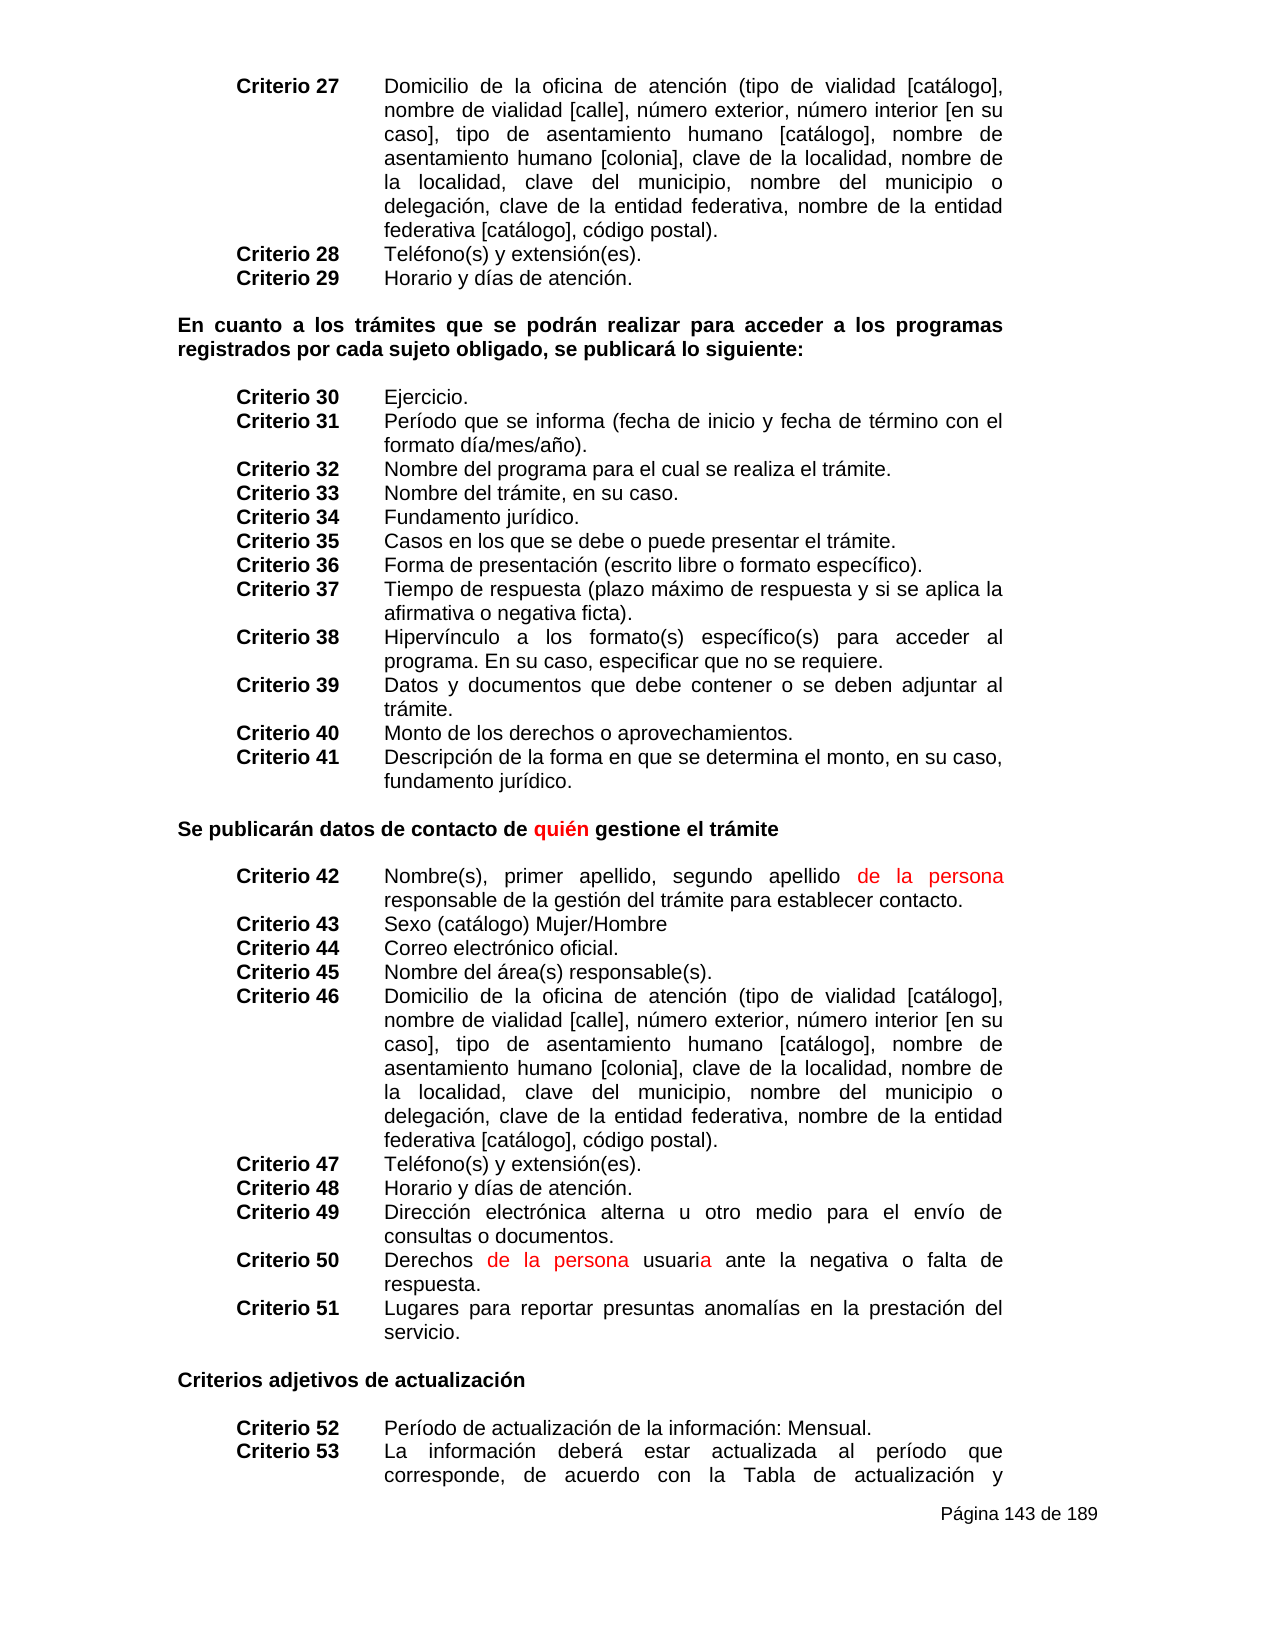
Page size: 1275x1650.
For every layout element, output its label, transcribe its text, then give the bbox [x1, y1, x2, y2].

text Criterio 50 Derechos de la persona usuaria ante la negativa o falta de respuesta. [236, 1248, 1004, 1296]
text Criterio 44 Correo electrónico oficial. [236, 936, 1004, 960]
text Criterio 52 Período de actualización de la información: Mensual. [236, 1415, 1004, 1439]
text Criterio 33 Nombre del trámite, en su caso. [236, 481, 1004, 505]
text Criterio 42 Nombre(s), primer apellido, segundo apellido de la persona responsable de la gestión del trámite para establecer contacto. [236, 864, 1004, 912]
text Criterio 30 Ejercicio. [236, 385, 1004, 409]
text Criterio 51 Lugares para reportar presuntas anomalías en la prestación del servicio. [236, 1296, 1004, 1343]
text Criterio 45 Nombre del área(s) responsable(s). [236, 960, 1004, 984]
text Criterio 46 Domicilio de la oficina de atención (tipo de vialidad [catálogo], nombre de vialidad [calle], número exterior, número interior [en su caso], tipo de asentamiento humano [catálogo], nombre de asentamiento humano [colonia], clave de la localidad, nombre de la localidad, clave del municipio, nombre del municipio o delegación, clave de la entidad federativa, nombre de la entidad federativa [catálogo], código postal). [236, 984, 1004, 1152]
text En cuanto a los trámites que se podrán realizar para acceder a los programas registrados por cada sujeto obligado, se publicará lo siguiente: [177, 313, 1004, 361]
text Criterios adjetivos de actualización [177, 1367, 1009, 1391]
text Criterio 48 Horario y días de atención. [236, 1176, 1004, 1200]
text Criterio 29 Horario y días de atención. [236, 265, 1004, 289]
text Criterio 35 Casos en los que se debe o puede presentar el trámite. [236, 529, 1004, 553]
text Criterio 28 Teléfono(s) y extensión(es). [236, 241, 1004, 265]
text Criterio 41 Descripción de la forma en que se determina el monto, en su caso, fundamento jurídico. [236, 744, 1004, 792]
text Criterio 37 Tiempo de respuesta (plazo máximo de respuesta y si se aplica la afirmativa o negativa ficta). [236, 577, 1004, 625]
text Criterio 36 Forma de presentación (escrito libre o formato específico). [236, 553, 1004, 577]
text Criterio 34 Fundamento jurídico. [236, 505, 1004, 529]
text Criterio 49 Dirección electrónica alterna u otro medio para el envío de consultas o documentos. [236, 1200, 1004, 1248]
text Criterio 38 Hipervínculo a los formato(s) específico(s) para acceder al programa. En su caso, especificar que no se requiere. [236, 625, 1004, 673]
text Criterio 31 Período que se informa (fecha de inicio y fecha de término con el formato día/mes/año). [236, 409, 1004, 457]
text Criterio 32 Nombre del programa para el cual se realiza el trámite. [236, 457, 1004, 481]
text Criterio 43 Sexo (catálogo) Mujer/Hombre [236, 912, 1004, 936]
text Criterio 39 Datos y documentos que debe contener o se deben adjuntar al trámite. [236, 673, 1004, 721]
text Criterio 53 La información deberá estar actualizada al período que corresponde, de acuerdo con la Tabla de actualización y [236, 1439, 1004, 1487]
text Criterio 47 Teléfono(s) y extensión(es). [236, 1152, 1004, 1176]
text Criterio 40 Monto de los derechos o aprovechamientos. [236, 721, 1004, 744]
text Criterio 27 Domicilio de la oficina de atención (tipo de vialidad [catálogo], nombre de vialidad [calle], número exterior, número interior [en su caso], tipo de asentamiento humano [catálogo], nombre de asentamiento humano [colonia], clave de la localidad, nombre de la localidad, clave del municipio, nombre del municipio o delegación, clave de la entidad federativa, nombre de la entidad federativa [catálogo], código postal). [236, 74, 1004, 241]
text Se publicarán datos de contacto de quién gestione el trámite [177, 816, 1004, 840]
